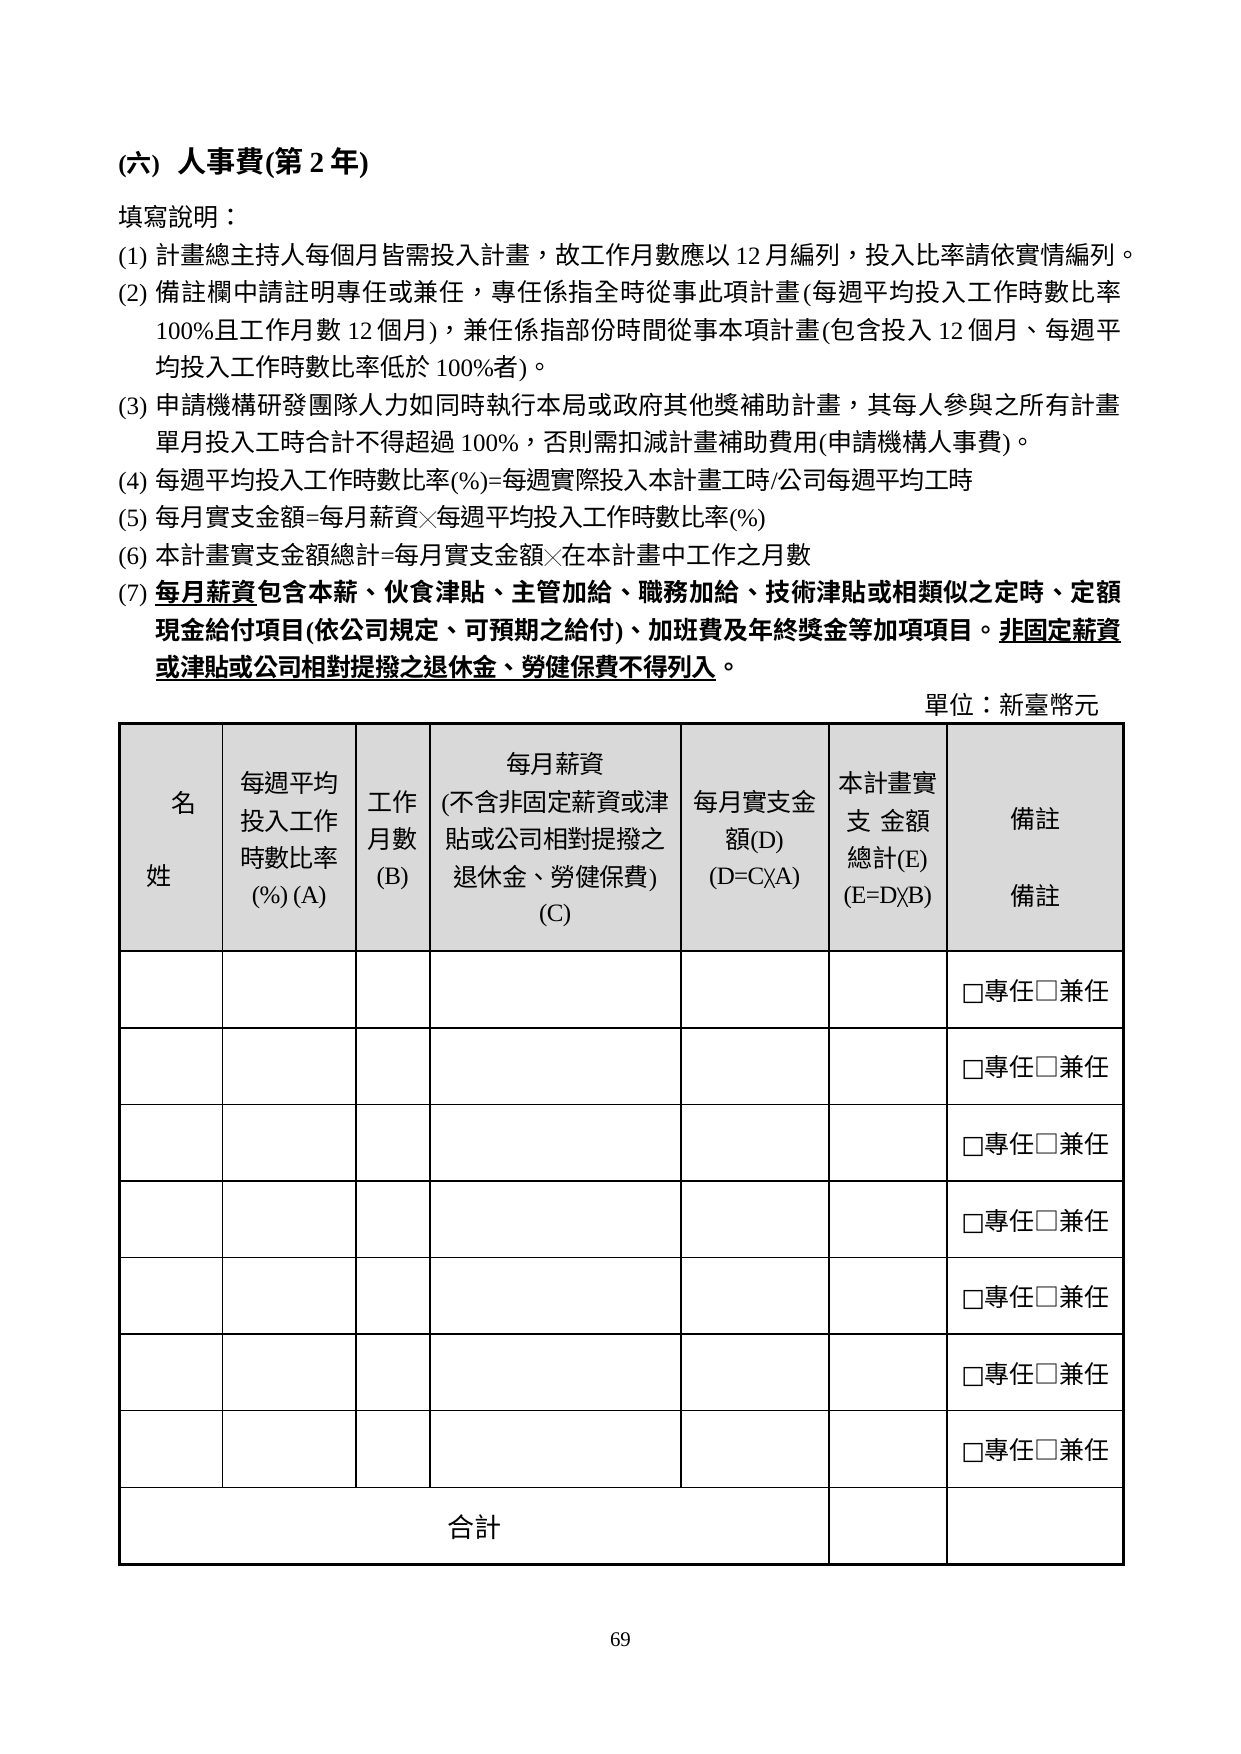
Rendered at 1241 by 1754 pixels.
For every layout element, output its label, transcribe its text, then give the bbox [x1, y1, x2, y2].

table_cell [223, 1411, 355, 1486]
table_cell [830, 1488, 946, 1563]
table_cell □專任□兼任 [948, 1258, 1122, 1333]
table_cell [830, 1335, 946, 1410]
table_cell [121, 1182, 222, 1257]
table_cell [682, 1258, 828, 1333]
table_cell [431, 1029, 680, 1103]
table_cell □專任□兼任 [948, 952, 1122, 1027]
table_cell [121, 952, 222, 1027]
table_cell [682, 1411, 828, 1486]
table_cell □專任□兼任 [948, 1335, 1122, 1410]
list 每週平均投入工作時數比率(%)=每週實際投入本計畫工時/公司每週平均工時 [118, 460, 1122, 497]
table_cell 合計 [121, 1488, 828, 1563]
table_cell [830, 1029, 946, 1103]
table_cell [223, 1182, 355, 1257]
table_cell [357, 952, 429, 1027]
table_cell [223, 952, 355, 1027]
table_cell [682, 1335, 828, 1410]
table_cell [121, 1105, 222, 1180]
list 人事費(第2年) [118, 122, 1122, 197]
table_cell [682, 1029, 828, 1103]
table_cell [223, 1335, 355, 1410]
list 每月實支金額=每月薪資╳每週平均投入工作時數比率(%) [118, 497, 1122, 535]
table_cell □專任□兼任 [948, 1182, 1122, 1257]
table_header 每月薪資 (不含非固定薪資或津貼或公司相對提撥之退休金、勞健保費) (C) [431, 725, 680, 950]
table_cell □專任□兼任 [948, 1105, 1122, 1180]
table_header 每月實支金額(D) (D=C╳A) [682, 725, 828, 950]
list 計畫總主持人每個月皆需投入計畫，故工作月數應以12月編列，投入比率請依實情編列。 [118, 235, 1122, 272]
table_cell [431, 1335, 680, 1410]
table_cell [121, 1029, 222, 1103]
list 申請機構研發團隊人力如同時執行本局或政府其他獎補助計畫，其每人參與之所有計畫單月投入工時合計不得超過100%，否則需扣減計畫補助費用(申請機構人事費)。 [118, 385, 1122, 460]
table_cell □專任□兼任 [948, 1029, 1122, 1103]
table_cell [830, 952, 946, 1027]
list 每月薪資包含本薪、伙食津貼、主管加給、職務加給、技術津貼或相類似之定時、定額現金給付項目(依公司規定、可預期之給付)、加班費及年終獎金等加項項目。非固定薪資或津貼或公司相對提撥之退休金、勞健保費不得列入。 [118, 572, 1122, 685]
table_cell [357, 1105, 429, 1180]
table_cell [121, 1335, 222, 1410]
table_cell [682, 1105, 828, 1180]
table_cell [431, 1182, 680, 1257]
table_cell [121, 1258, 222, 1333]
table_header 每週平均投入工作時數比率(%) (A) [223, 725, 355, 950]
list 本計畫實支金額總計=每月實支金額╳在本計畫中工作之月數 [118, 535, 1122, 572]
table_cell [682, 1182, 828, 1257]
table_cell [357, 1182, 429, 1257]
table_cell □專任□兼任 [948, 1411, 1122, 1486]
table_cell [431, 1411, 680, 1486]
text 填寫說明： [118, 197, 1122, 235]
table_cell [830, 1105, 946, 1180]
list 單位：新臺幣元 [206, 685, 1099, 722]
table_cell [223, 1105, 355, 1180]
table_cell [223, 1258, 355, 1333]
table_cell [431, 952, 680, 1027]
table_header 本計畫實支 金額總計(E) (E=D╳B) [830, 725, 946, 950]
table_cell [830, 1411, 946, 1486]
table_cell [223, 1029, 355, 1103]
table_cell [357, 1258, 429, 1333]
table_cell [357, 1411, 429, 1486]
table_cell [682, 952, 828, 1027]
table_header 工作 月數 (B) [357, 725, 429, 950]
table_header 備註 備註 [948, 725, 1122, 950]
table_cell [431, 1258, 680, 1333]
table_cell [121, 1411, 222, 1486]
table_cell [948, 1488, 1122, 1563]
table_cell [830, 1182, 946, 1257]
table_cell [830, 1258, 946, 1333]
table_cell [357, 1335, 429, 1410]
table_header 姓名 [121, 725, 222, 950]
list 備註欄中請註明專任或兼任，專任係指全時從事此項計畫(每週平均投入工作時數比率100%且工作月數12個月)，兼任係指部份時間從事本項計畫(包含投入12個月、每週平均投入工作時數比率低於100%者)。 [118, 272, 1122, 385]
table_cell [357, 1029, 429, 1103]
table_cell [431, 1105, 680, 1180]
